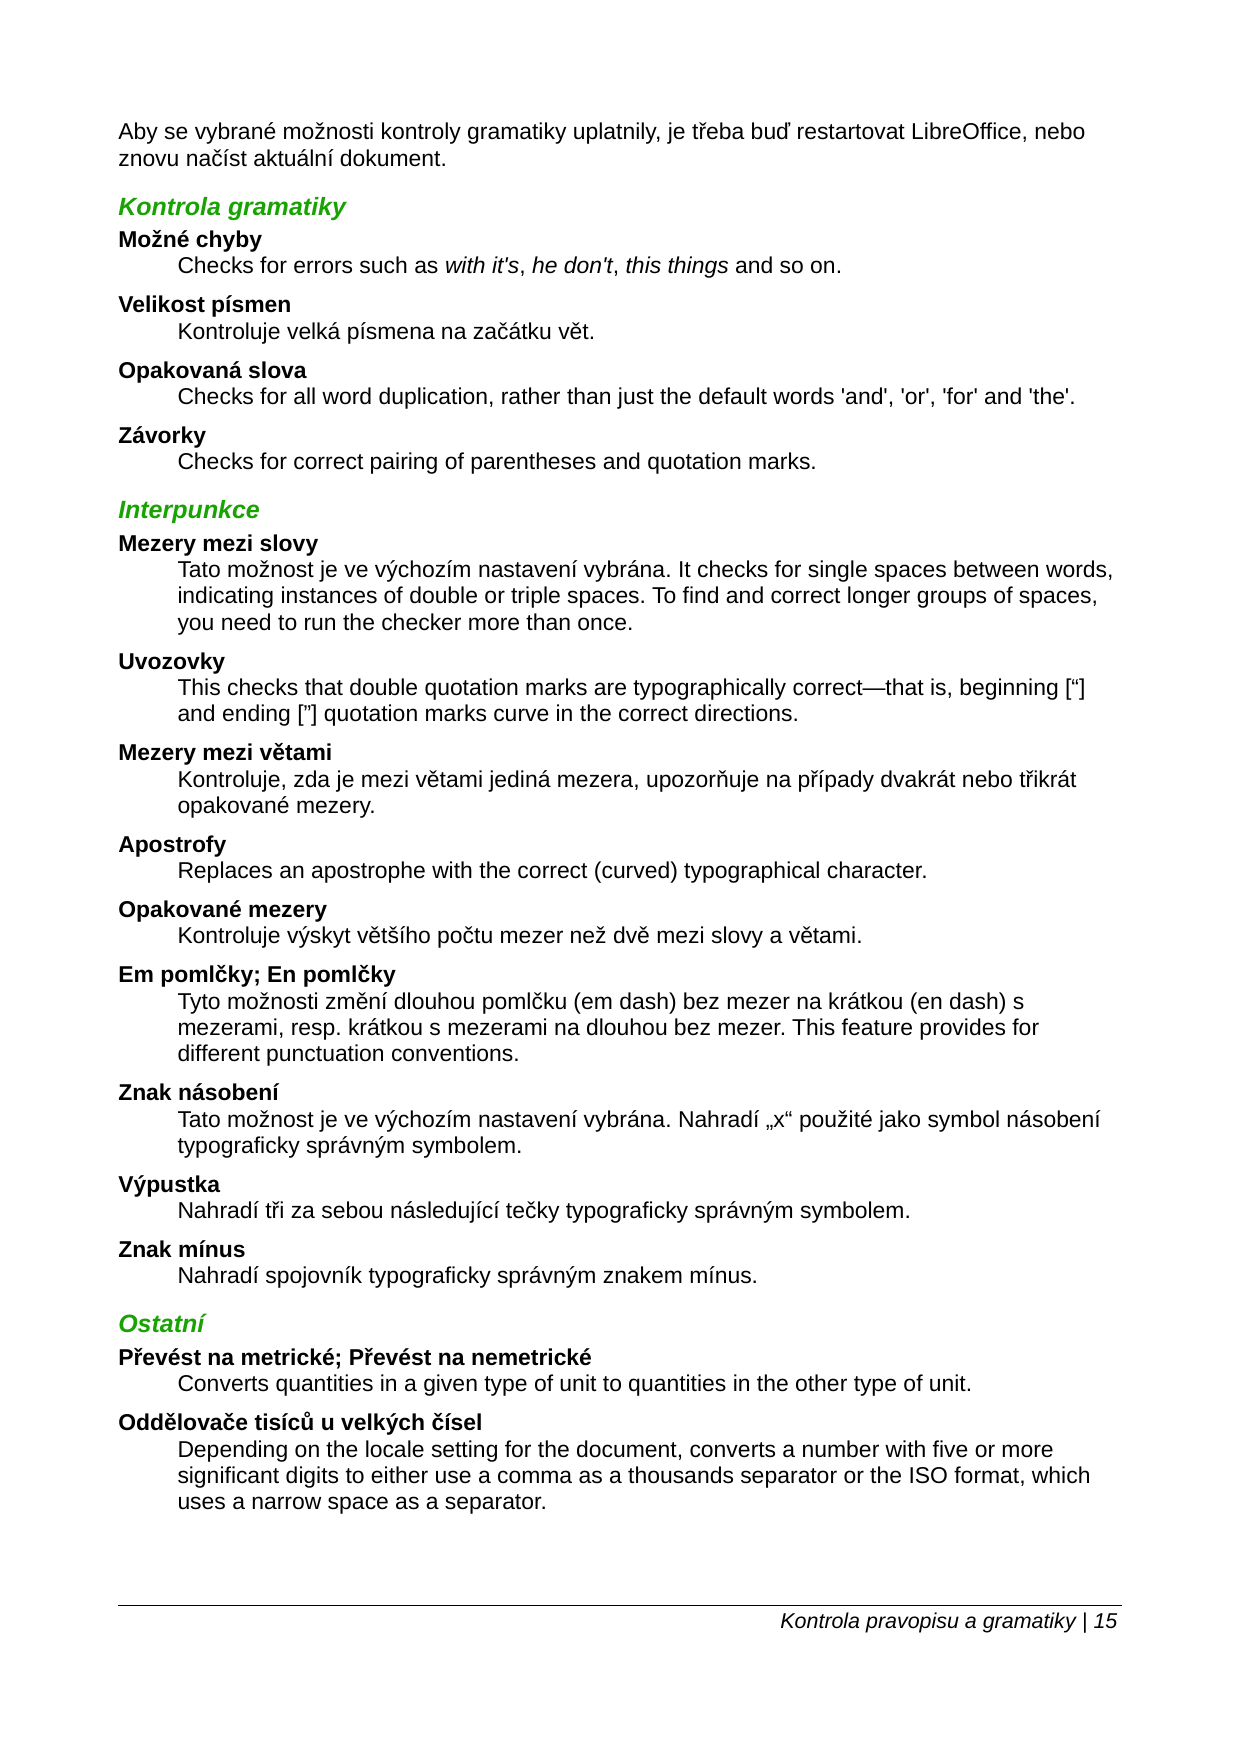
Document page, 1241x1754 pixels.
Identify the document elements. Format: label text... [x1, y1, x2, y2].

text Mezery mezi slovy [118, 530, 1122, 556]
text Tato možnost je ve výchozím nastavení vybrána. It checks for single spaces between words, indicating instances of double or triple spaces. To find and correct longer groups of spaces, you need to run the checker more than once. [177, 556, 1122, 635]
text Checks for all word duplication, rather than just the default words 'and', 'or', 'for' and 'the'. [177, 383, 1122, 409]
text Aby se vybrané možnosti kontroly gramatiky uplatnily, je třeba buď restartovat LibreOffice, nebo znovu načíst aktuální dokument. [118, 118, 1122, 171]
text Depending on the locale setting for the document, converts a number with five or more significant digits to either use a comma as a thousands separator or the ISO format, which uses a narrow space as a separator. [177, 1436, 1122, 1514]
text Em pomlčky; En pomlčky [118, 961, 1122, 988]
text Opakované mezery [118, 896, 1122, 922]
text Závorky [118, 422, 1122, 448]
text This checks that double quotation marks are typographically correct—that is, beginning [“] and ending [”] quotation marks curve in the correct directions. [177, 674, 1122, 727]
subtitle Interpunkce [118, 495, 1122, 524]
text Checks for correct pairing of parentheses and quotation marks. [177, 448, 1122, 474]
text Checks for errors such as with it's, he don't, this things and so on. [177, 252, 1122, 279]
subtitle Kontrola gramatiky [118, 191, 1122, 220]
subtitle Ostatní [118, 1309, 1122, 1338]
text Replaces an apostrophe with the correct (curved) typographical character. [177, 857, 1122, 883]
text Výpustka [118, 1171, 1122, 1197]
text Tato možnost je ve výchozím nastavení vybrána. Nahradí „x“ použité jako symbol násobení typograficky správným symbolem. [177, 1106, 1122, 1158]
text Znak mínus [118, 1236, 1122, 1262]
text Uvozovky [118, 648, 1122, 674]
text Nahradí spojovník typograficky správným znakem mínus. [177, 1262, 1122, 1289]
text Tyto možnosti změní dlouhou pomlčku (em dash) bez mezer na krátkou (en dash) s mezerami, resp. krátkou s mezerami na dlouhou bez mezer. This feature provides for different punctuation conventions. [177, 988, 1122, 1067]
text Oddělovače tisíců u velkých čísel [118, 1409, 1122, 1436]
text Kontroluje velká písmena na začátku vět. [177, 318, 1122, 344]
text Opakovaná slova [118, 357, 1122, 383]
text Nahradí tři za sebou následující tečky typograficky správným symbolem. [177, 1197, 1122, 1223]
text Converts quantities in a given type of unit to quantities in the other type of unit. [177, 1370, 1122, 1397]
text Kontroluje výskyt většího počtu mezer než dvě mezi slovy a větami. [177, 922, 1122, 949]
text Kontroluje, zda je mezi větami jediná mezera, upozorňuje na případy dvakrát nebo třikrát opakované mezery. [177, 766, 1122, 818]
text Apostrofy [118, 831, 1122, 857]
text Možné chyby [118, 226, 1122, 252]
text Mezery mezi větami [118, 739, 1122, 766]
text Převést na metrické; Převést na nemetrické [118, 1344, 1122, 1370]
text Velikost písmen [118, 291, 1122, 318]
text Znak násobení [118, 1079, 1122, 1106]
